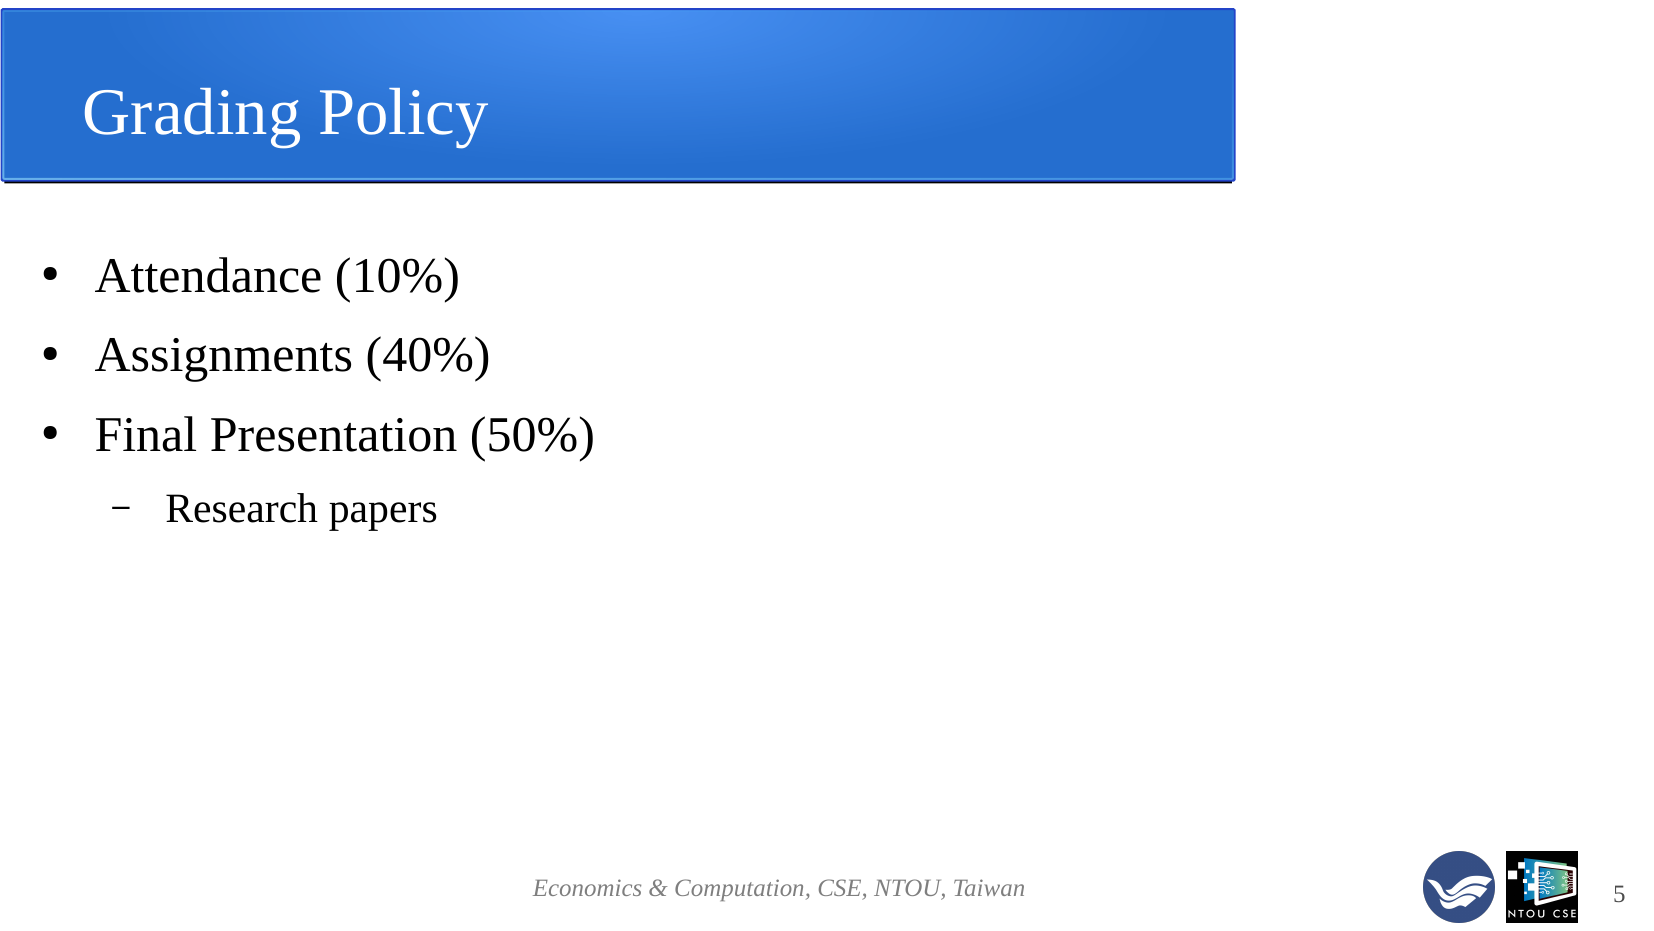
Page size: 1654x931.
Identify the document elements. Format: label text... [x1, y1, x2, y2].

list Attendance (10%) Assignments (40%) Final Presentation (50%) Research papers [23, 248, 1562, 869]
title Grading Policy [82, 29, 1312, 196]
picture [1506, 851, 1578, 923]
picture [1423, 869, 1495, 923]
